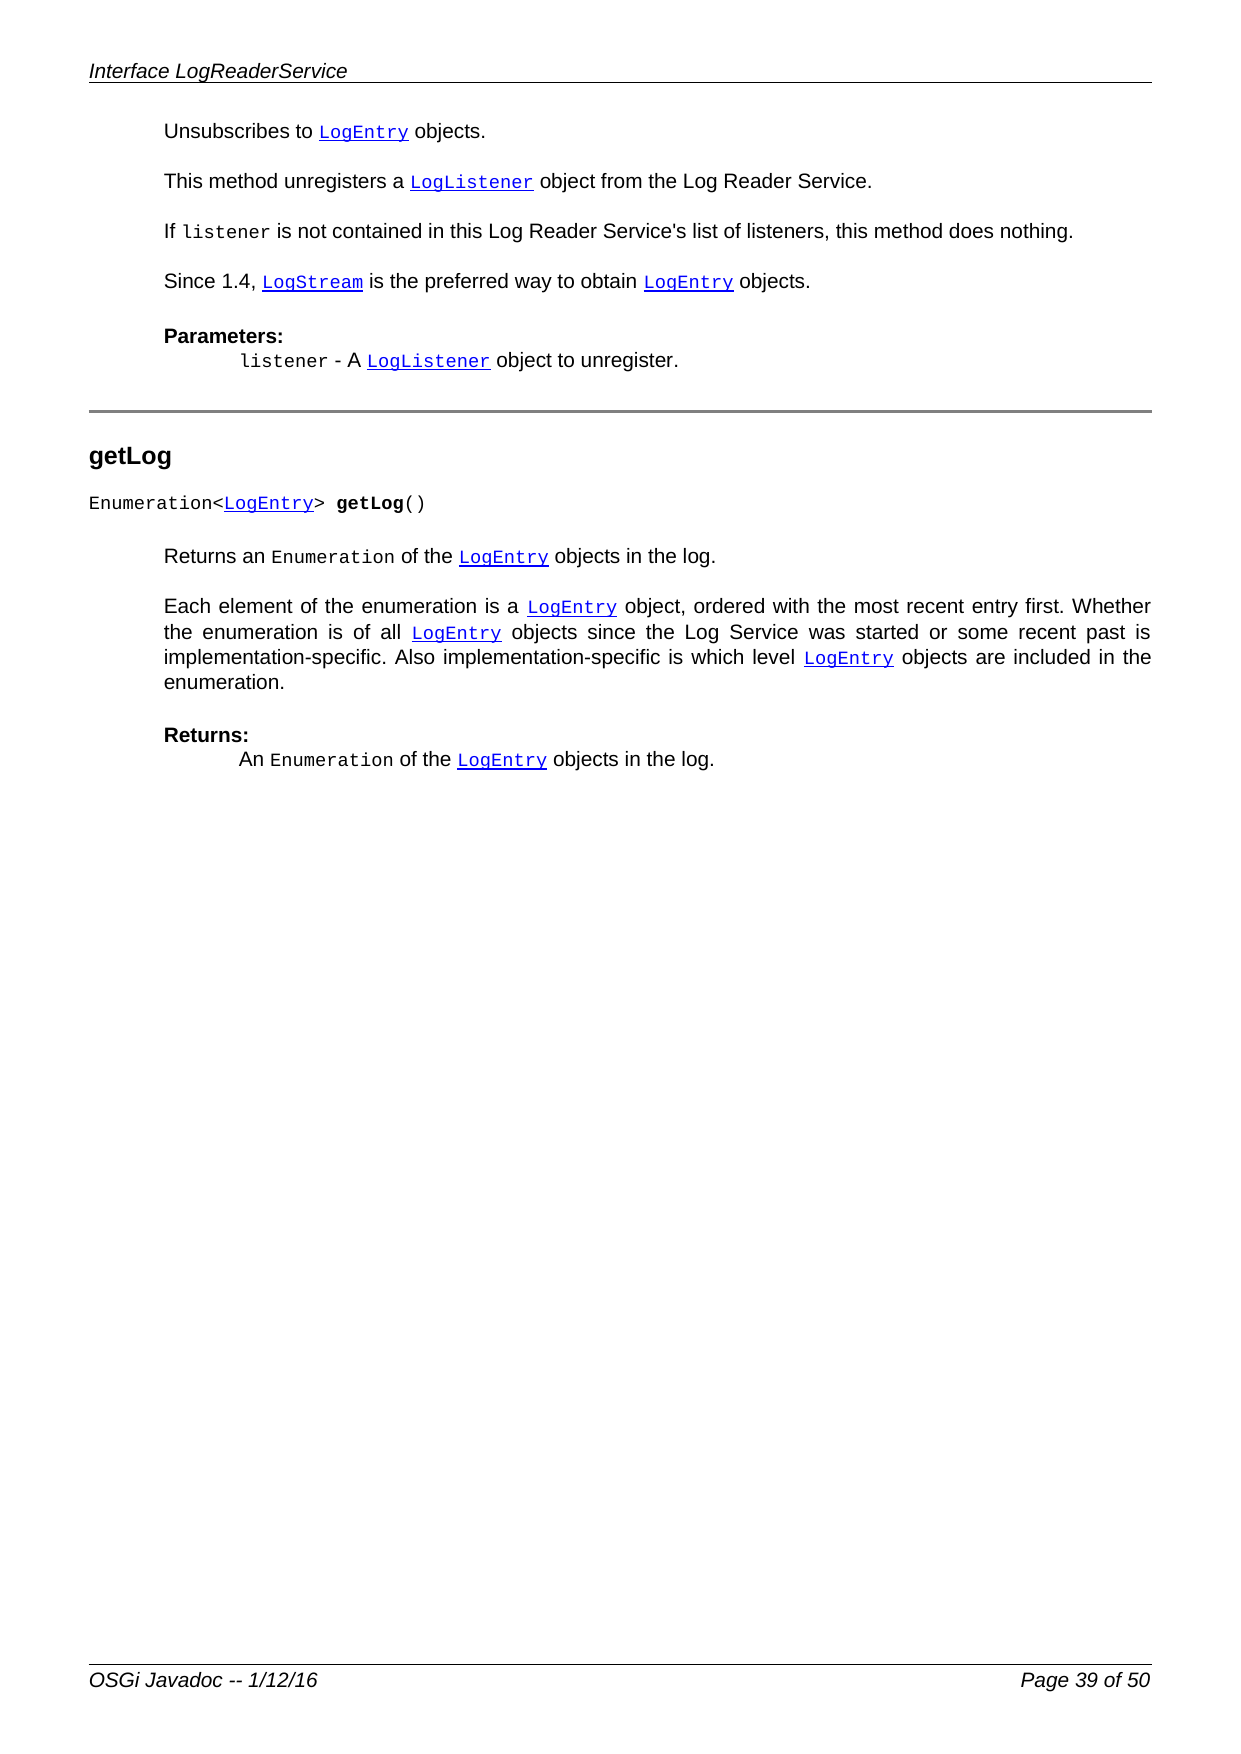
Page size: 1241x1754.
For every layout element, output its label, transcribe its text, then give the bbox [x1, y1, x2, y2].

text This method unregisters a LogListener object from the Log Reader Service. [163, 169, 1152, 194]
subtitle getLog [88, 441, 1152, 469]
text Returns an Enumeration of the LogEntry objects in the log. [163, 544, 1152, 569]
text If listener is not contained in this Log Reader Service's list of listeners, this method does nothing. [163, 219, 1152, 244]
text Each element of the enumeration is a LogEntry object, ordered with the most recent entry first. Whether the enumeration is of all LogEntry objects since the Log Service was started or some recent past is implementation-specific. Also implementation-specific is which level LogEntry objects are included in the enumeration. [163, 594, 1152, 694]
text Parameters: [163, 323, 1152, 347]
text Enumeration<LogEntry> getLog() [88, 494, 1152, 515]
text Unsubscribes to LogEntry objects. [163, 118, 1152, 144]
text Returns: [163, 723, 1152, 747]
text listener - A LogListener object to unregister. [238, 347, 1152, 373]
text An Enumeration of the LogEntry objects in the log. [238, 747, 1152, 772]
text Since 1.4, LogStream is the preferred way to obtain LogEntry objects. [163, 269, 1152, 294]
